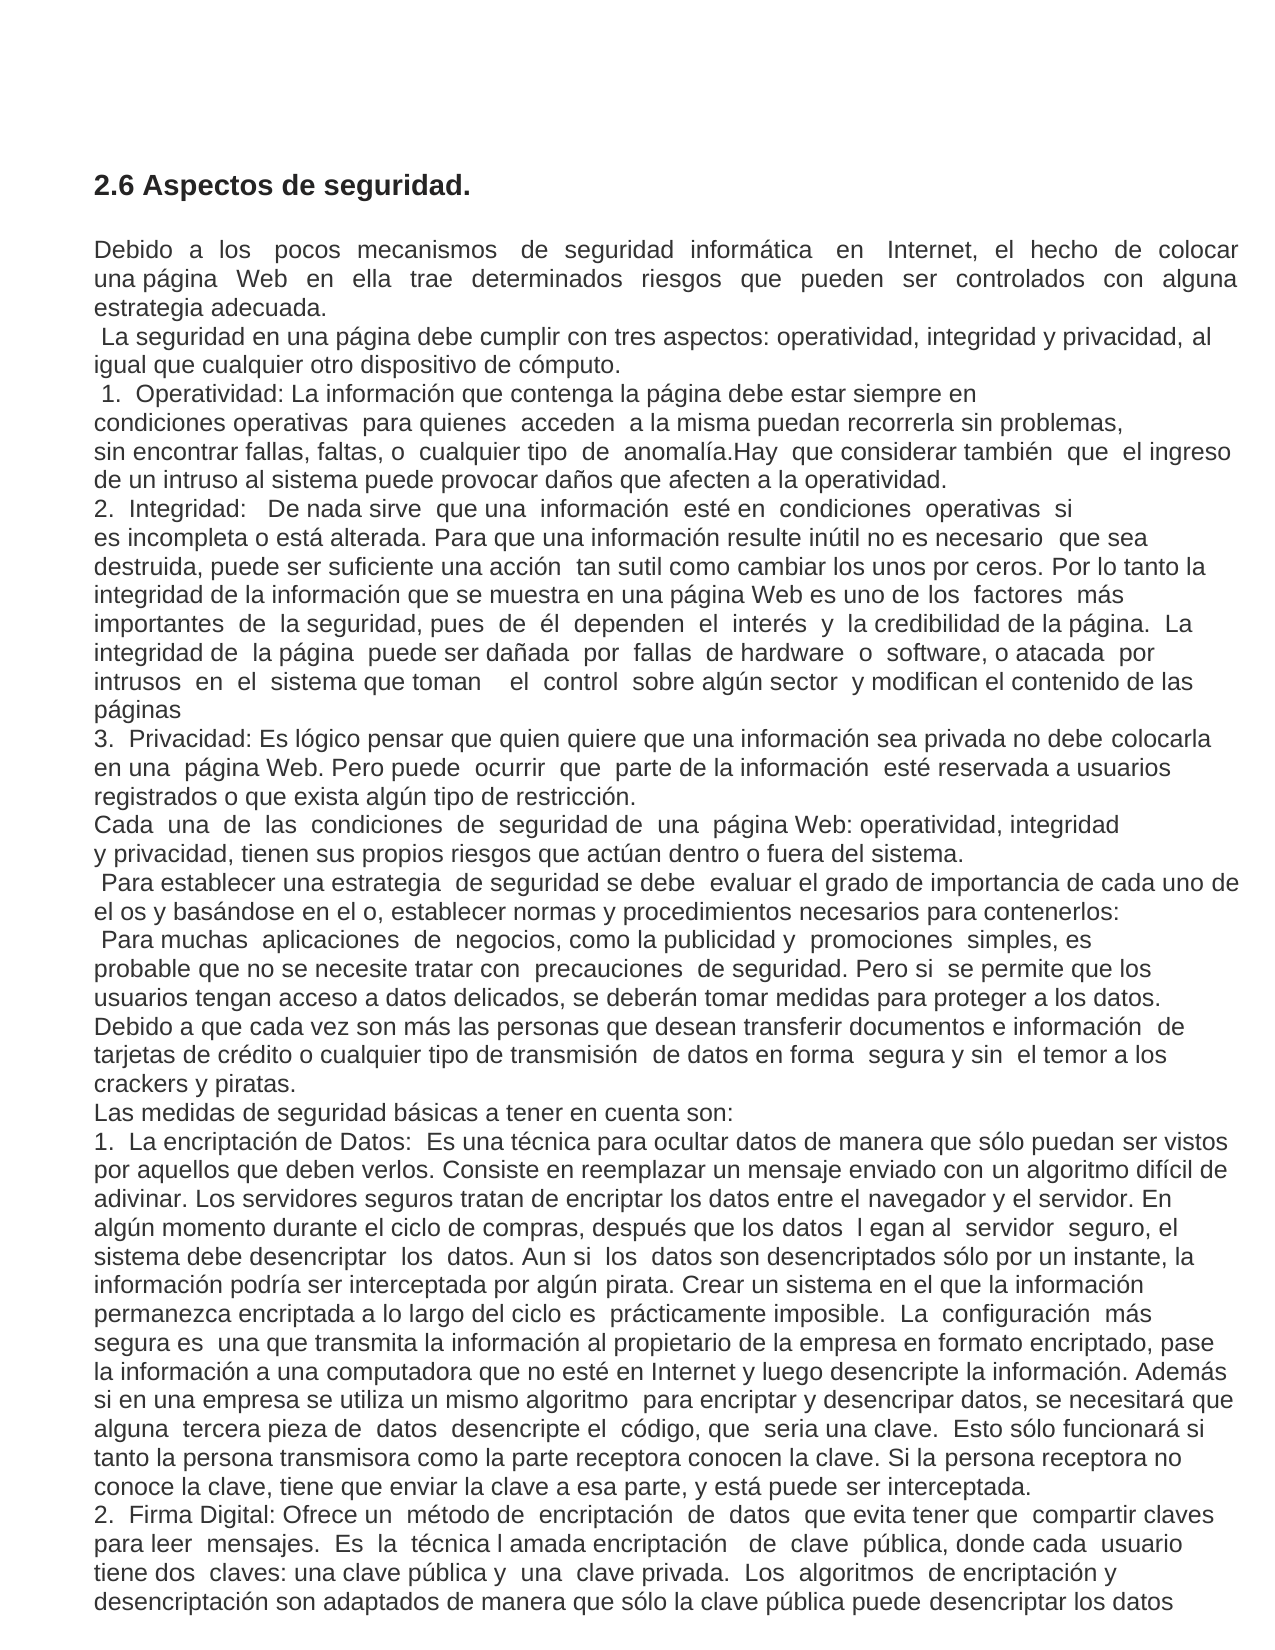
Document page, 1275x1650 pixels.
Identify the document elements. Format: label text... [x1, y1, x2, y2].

text 2. Firma Digital: Ofrece un método de encriptación de datos que evita tener que compartir claves para leer mensajes. Es la técnica l amada encriptación de clave pública, donde cada usuario tiene dos claves: una clave pública y una clave privada. Los algoritmos de encriptación y desencriptación son adaptados de manera que sólo la clave pública puede desencriptar los datos [94, 1500, 1239, 1615]
text 1. La encriptación de Datos: Es una técnica para ocultar datos de manera que sólo puedan ser vistos por aquellos que deben verlos. Consiste en reemplazar un mensaje enviado con un algoritmo difícil de adivinar. Los servidores seguros tratan de encriptar los datos entre el navegador y el servidor. En algún momento durante el ciclo de compras, después que los datos l egan al servidor seguro, el sistema debe desencriptar los datos. Aun si los datos son desencriptados sólo por un instante, la información podría ser interceptada por algún pirata. Crear un sistema en el que la información permanezca encriptada a lo largo del ciclo es prácticamente imposible. La configuración más segura es una que transmita la información al propietario de la empresa en formato encriptado, pase la información a una computadora que no esté en Internet y luego desencripte la información. Además si en una empresa se utiliza un mismo algoritmo para encriptar y desencripar datos, se necesitará que alguna tercera pieza de datos desencripte el código, que seria una clave. Esto sólo funcionará si tanto la persona transmisora como la parte receptora conocen la clave. Si la persona receptora no conoce la clave, tiene que enviar la clave a esa parte, y está puede ser interceptada. [94, 1127, 1239, 1500]
text La seguridad en una página debe cumplir con tres aspectos: operatividad, integridad y privacidad, al igual que cualquier otro dispositivo de cómputo. [94, 322, 1239, 379]
text 3. Privacidad: Es lógico pensar que quien quiere que una información sea privada no debe colocarla en una página Web. Pero puede ocurrir que parte de la información esté reservada a usuarios registrados o que exista algún tipo de restricción. [94, 724, 1239, 810]
text Para establecer una estrategia de seguridad se debe evaluar el grado de importancia de cada uno de el os y basándose en el o, establecer normas y procedimientos necesarios para contenerlos: [94, 868, 1239, 925]
text Las medidas de seguridad básicas a tener en cuenta son: [94, 1098, 1239, 1127]
text Cada una de las condiciones de seguridad de una página Web: operatividad, integridad y privacidad, tienen sus propios riesgos que actúan dentro o fuera del sistema. [94, 810, 1239, 868]
text 2. Integridad: De nada sirve que una información esté en condiciones operativas si es incompleta o está alterada. Para que una información resulte inútil no es necesario que sea destruida, puede ser suficiente una acción tan sutil como cambiar los unos por ceros. Por lo tanto la integridad de la información que se muestra en una página Web es uno de los factores más importantes de la seguridad, pues de él dependen el interés y la credibilidad de la página. La integridad de la página puede ser dañada por fallas de hardware o software, o atacada por intrusos en el sistema que toman el control sobre algún sector y modifican el contenido de las páginas [94, 494, 1239, 724]
text 1. Operatividad: La información que contenga la página debe estar siempre en condiciones operativas para quienes acceden a la misma puedan recorrerla sin problemas, sin encontrar fallas, faltas, o cualquier tipo de anomalía.Hay que considerar también que el ingreso de un intruso al sistema puede provocar daños que afecten a la operatividad. [94, 379, 1239, 494]
text 2.6 Aspectos de seguridad. [94, 168, 1239, 202]
text Para muchas aplicaciones de negocios, como la publicidad y promociones simples, es probable que no se necesite tratar con precauciones de seguridad. Pero si se permite que los usuarios tengan acceso a datos delicados, se deberán tomar medidas para proteger a los datos. Debido a que cada vez son más las personas que desean transferir documentos e información de tarjetas de crédito o cualquier tipo de transmisión de datos en forma segura y sin el temor a los crackers y piratas. [94, 925, 1239, 1098]
text Debido a los pocos mecanismos de seguridad informática en Internet, el hecho de colocar una página Web en ella trae determinados riesgos que pueden ser controlados con alguna estrategia adecuada. [94, 235, 1239, 322]
